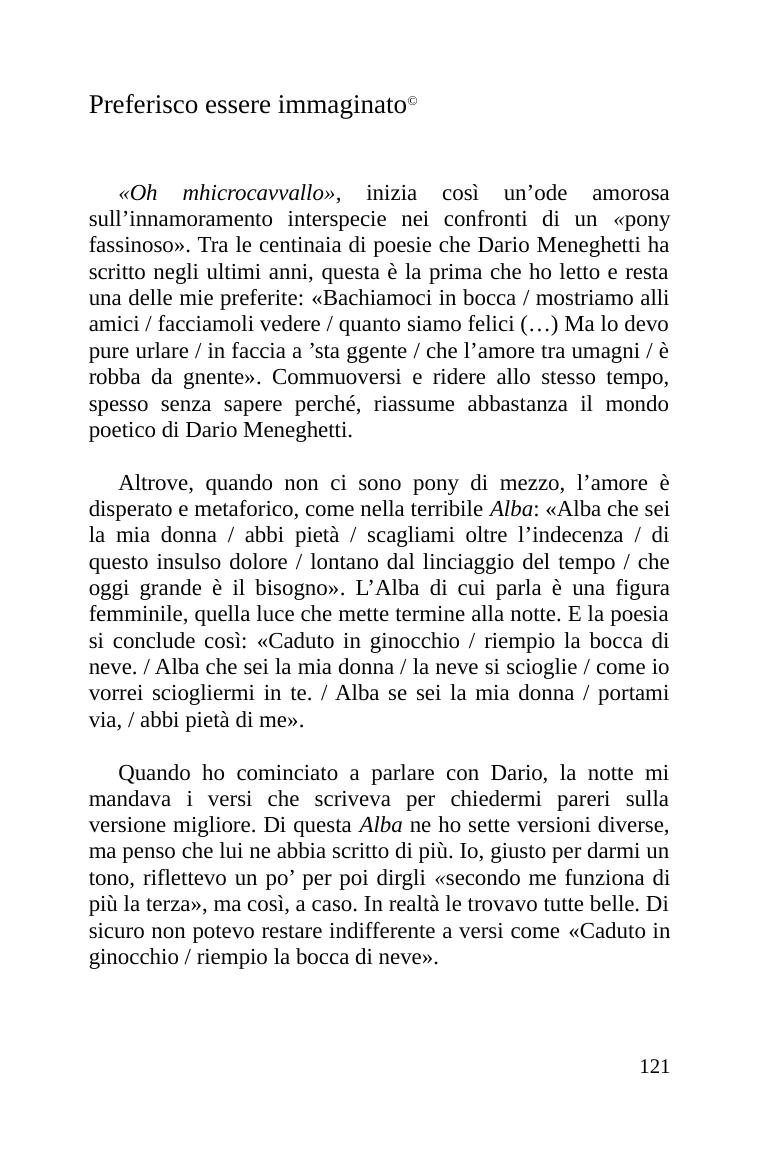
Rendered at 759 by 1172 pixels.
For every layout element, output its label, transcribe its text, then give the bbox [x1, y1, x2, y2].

text Quando ho cominciato a parlare con Dario, la notte mi mandava i versi che scriveva per chiedermi pareri sulla versione migliore. Di questa Alba ne ho sette versioni diverse, ma penso che lui ne abbia scritto di più. Io, giusto per darmi un tono, riflettevo un po’ per poi dirgli «secondo me funziona di più la terza», ma così, a caso. In realtà le trovavo tutte belle. Di sicuro non potevo restare indifferente a versi come «Caduto in ginocchio / riempio la bocca di neve». [88, 758, 670, 969]
text Preferisco essere immaginato© [88, 88, 670, 120]
text «Oh mhicrocavvallo», inizia così un’ode amorosa sull’innamoramento interspecie nei confronti di un «pony fassinoso». Tra le centinaia di poesie che Dario Meneghetti ha scritto negli ultimi anni, questa è la prima che ho letto e resta una delle mie preferite: «Bachiamoci in bocca / mostriamo alli amici / facciamoli vedere / quanto siamo felici (…) Ma lo devo pure urlare / in faccia a ’sta ggente / che l’amore tra umagni / è robba da gnente». Commuoversi e ridere allo stesso tempo, spesso senza sapere perché, riassume abbastanza il mondo poetico di Dario Meneghetti. [88, 179, 670, 442]
text Altrove, quando non ci sono pony di mezzo, l’amore è disperato e metaforico, come nella terribile Alba: «Alba che sei la mia donna / abbi pietà / scagliami oltre l’indecenza / di questo insulso dolore / lontano dal linciaggio del tempo / che oggi grande è il bisogno». L’Alba di cui parla è una figura femminile, quella luce che mette termine alla notte. E la poesia si conclude così: «Caduto in ginocchio / riempio la bocca di neve. / Alba che sei la mia donna / la neve si scioglie / come io vorrei sciogliermi in te. / Alba se sei la mia donna / portami via, / abbi pietà di me». [88, 469, 670, 732]
